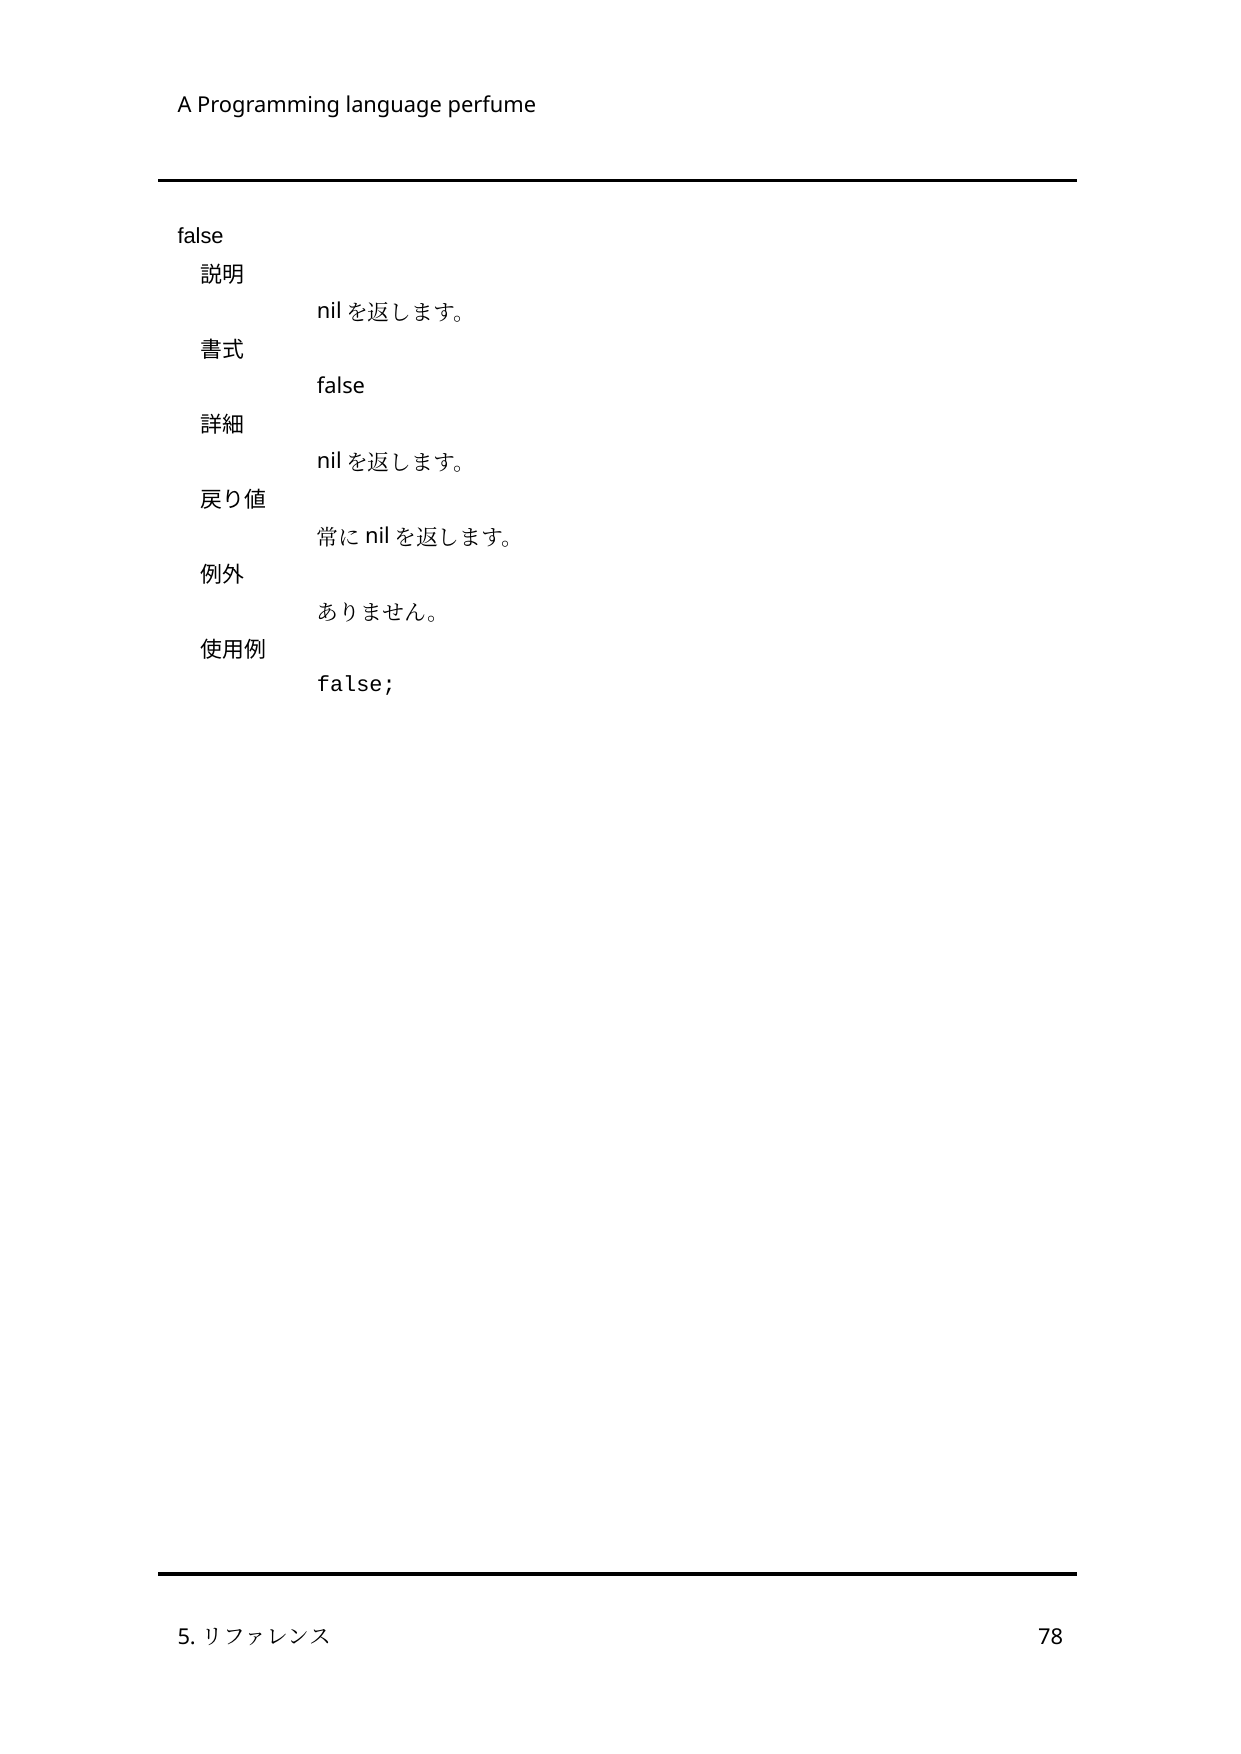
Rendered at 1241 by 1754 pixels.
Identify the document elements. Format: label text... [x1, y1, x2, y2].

table_cell 戻り値 [200, 479, 317, 554]
table_cell 使用例 [200, 629, 317, 704]
subtitle false [177, 217, 1063, 254]
table_header 説明 [200, 254, 317, 329]
table_cell ありません。 [317, 554, 1063, 629]
table_cell nilを返します。 [317, 404, 1063, 479]
table_cell false; [317, 629, 1063, 704]
table_cell 例外 [200, 554, 317, 629]
table_cell false [317, 329, 1063, 404]
table_cell 詳細 [200, 404, 317, 479]
table_cell 常にnilを返します。 [317, 479, 1063, 554]
table_cell 書式 [200, 329, 317, 404]
table_header nilを返します。 [317, 254, 1063, 329]
